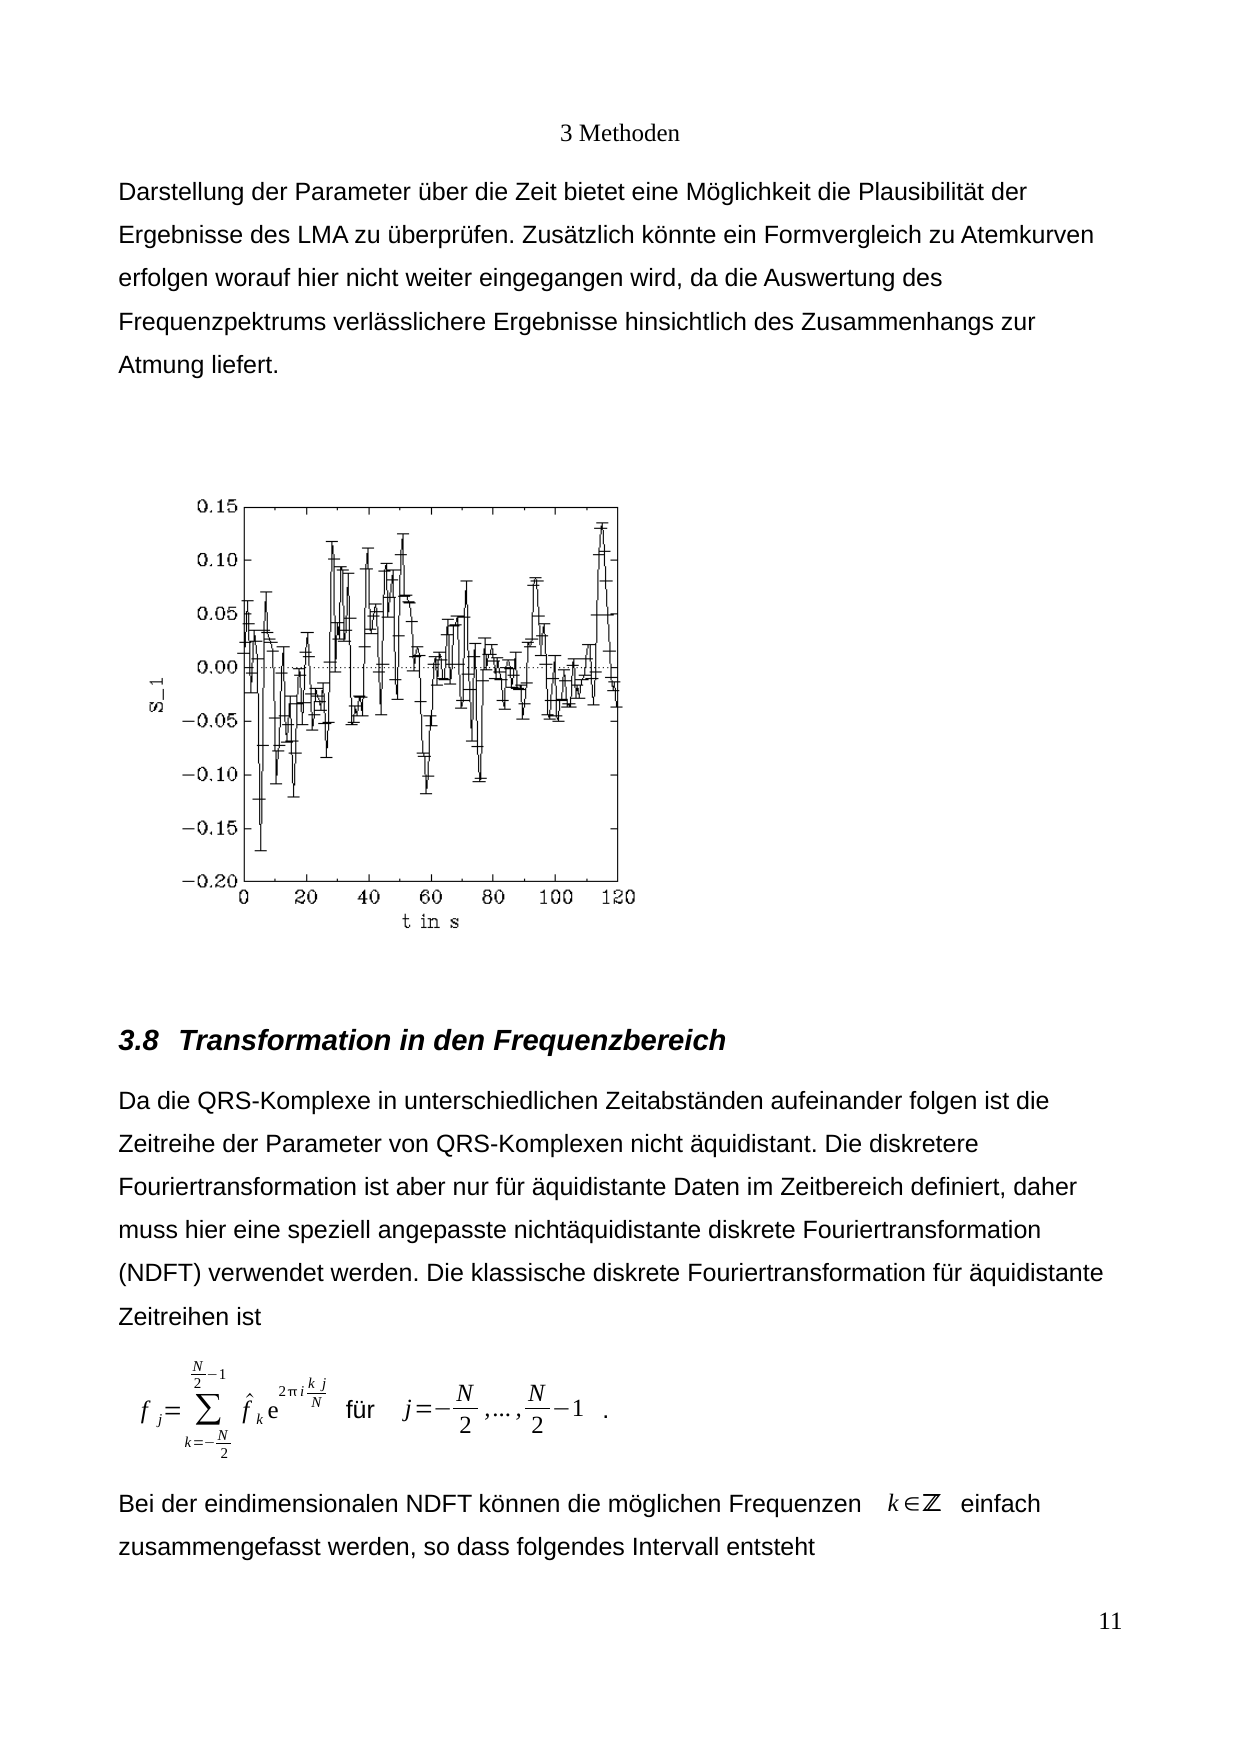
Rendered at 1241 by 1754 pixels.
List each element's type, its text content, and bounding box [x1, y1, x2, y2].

subtitle Transformation in den Frequenzbereich [118, 1007, 1122, 1057]
text Da die QRS-Komplexe in unterschiedlichen Zeitabständen aufeinander folgen ist die Zeitreihe der Parameter von QRS-Komplexen nicht äquidistant. Die diskretere Fouriertransformation ist aber nur für äquidistante Daten im Zeitbereich definiert, daher muss hier eine speziell angepasste nichtäquidistante diskrete Fouriertransformation (NDFT) verwendet werden. Die klassische diskrete Fouriertransformation für äquidistante Zeitreihen ist [118, 1086, 1122, 1330]
text für . [118, 1357, 1122, 1462]
text Darstellung der Parameter über die Zeit bietet eine Möglichkeit die Plausibilität der Ergebnisse des LMA zu überprüfen. Zusätzlich könnte ein Formvergleich zu Atemkurven erfolgen worauf hier nicht weiter eingegangen wird, da die Auswertung des Frequenzpektrums verlässlichere Ergebnisse hinsichtlich des Zusammenhangs zur Atmung liefert. [118, 177, 1122, 378]
text Bei der eindimensionalen NDFT können die möglichen Frequenzen einfach zusammengefasst werden, so dass folgendes Intervall entsteht [118, 1489, 1122, 1561]
picture [119, 382, 743, 1007]
